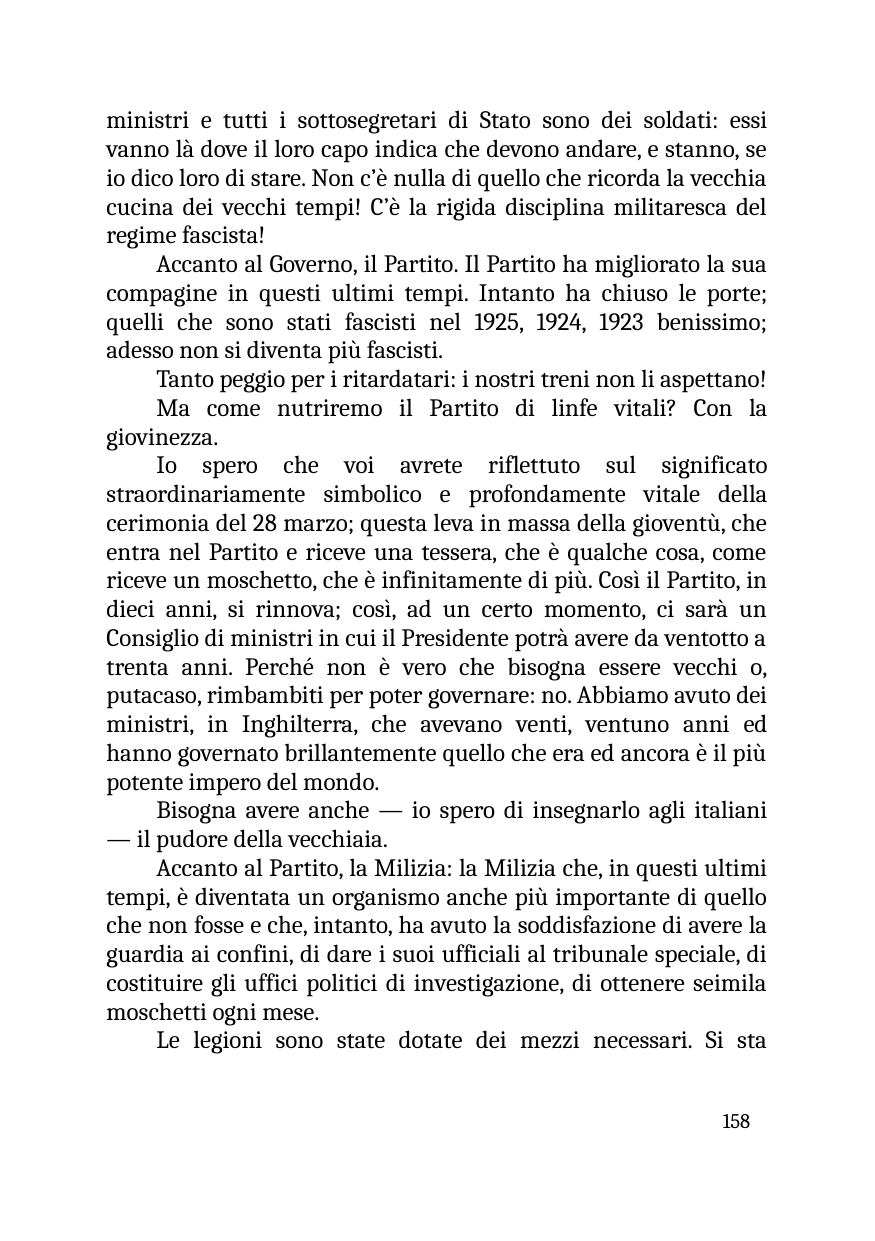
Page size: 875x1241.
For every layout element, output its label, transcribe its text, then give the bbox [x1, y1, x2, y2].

text Tanto peggio per i ritardatari: i nostri treni non li aspettano! [106, 365, 768, 394]
text Io spero che voi avrete riflettuto sul significato straordinariamente simbolico e profondamente vitale della cerimonia del 28 marzo; questa leva in massa della gioventù, che entra nel Partito e riceve una tessera, che è qualche cosa, come riceve un moschetto, che è infinitamente di più. Così il Partito, in dieci anni, si rinnova; così, ad un certo momento, ci sarà un Consiglio di ministri in cui il Presidente potrà avere da ventotto a trenta anni. Perché non è vero che bisogna essere vecchi o, putacaso, rimbambiti per poter governare: no. Abbiamo avuto dei ministri, in Inghilterra, che avevano venti, ventuno anni ed hanno governato brillantemente quello che era ed ancora è il più potente impero del mondo. [106, 451, 768, 796]
text Bisogna avere anche — io spero di insegnarlo agli italiani — il pudore della vecchiaia. [106, 796, 768, 854]
text Accanto al Partito, la Milizia: la Milizia che, in questi ultimi tempi, è diventata un organismo anche più importante di quello che non fosse e che, intanto, ha avuto la soddisfazione di avere la guardia ai confini, di dare i suoi ufficiali al tribunale speciale, di costituire gli uffici politici di investigazione, di ottenere seimila moschetti ogni mese. [106, 854, 768, 1026]
text Le legioni sono state dotate dei mezzi necessari. Si sta [106, 1026, 768, 1055]
text Ma come nutriremo il Partito di linfe vitali? Con la giovinezza. [106, 394, 768, 451]
text Accanto al Governo, il Partito. Il Partito ha migliorato la sua compagine in questi ultimi tempi. Intanto ha chiuso le porte; quelli che sono stati fascisti nel 1925, 1924, 1923 benissimo; adesso non si diventa più fascisti. [106, 250, 768, 365]
text ministri e tutti i sottosegretari di Stato sono dei soldati: essi vanno là dove il loro capo indica che devono andare, e stanno, se io dico loro di stare. Non c’è nulla di quello che ricorda la vecchia cucina dei vecchi tempi! C’è la rigida disciplina militaresca del regime fascista! [106, 106, 768, 250]
